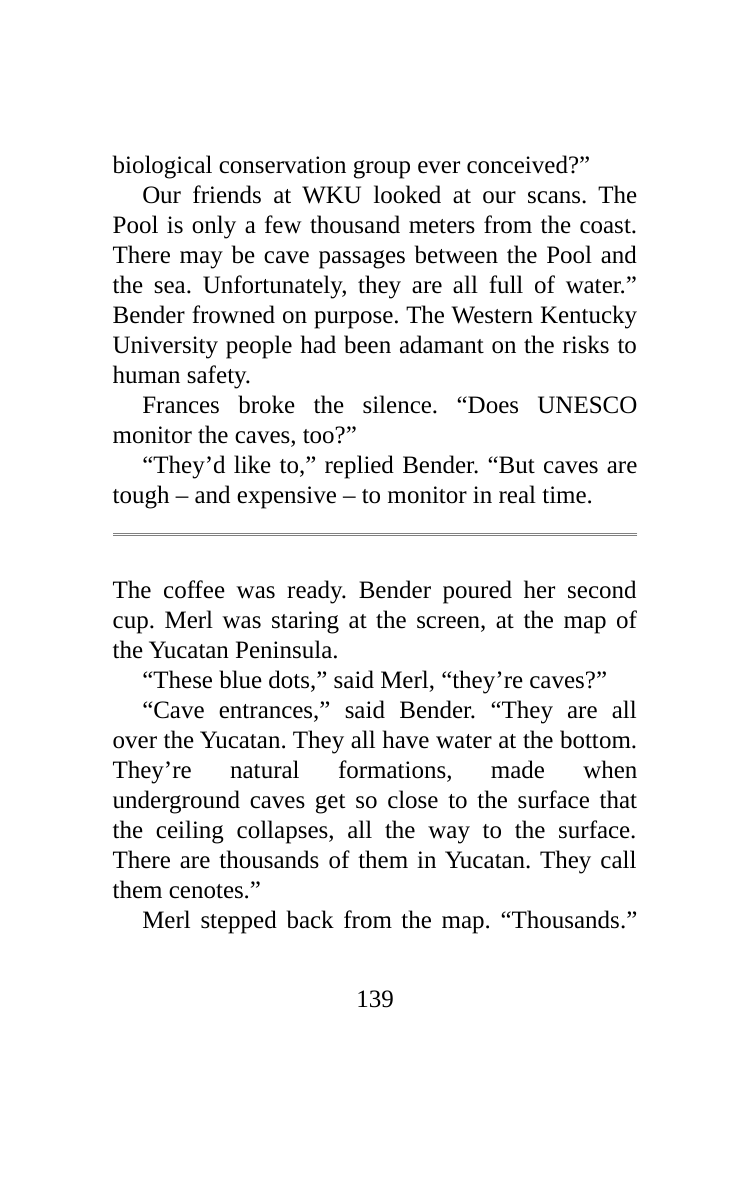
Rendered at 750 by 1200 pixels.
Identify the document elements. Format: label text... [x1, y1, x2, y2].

text The coffee was ready. Bender poured her second cup. Merl was staring at the screen, at the map of the Yucatan Peninsula. [112, 574, 637, 664]
text Frances broke the silence. “Does UNESCO monitor the caves, too?” [112, 390, 637, 450]
text “These blue dots,” said Merl, “they’re caves?” [112, 664, 637, 694]
text biological conservation group ever conceived?” [112, 150, 637, 180]
text “They’d like to,” replied Bender. “But caves are tough – and expensive – to monitor in real time. [112, 450, 637, 510]
text Merl stepped back from the map. “Thousands.” [112, 904, 637, 934]
text “Cave entrances,” said Bender. “They are all over the Yucatan. They all have water at the bottom. They’re natural formations, made when underground caves get so close to the surface that the ceiling collapses, all the way to the surface. There are thousands of them in Yucatan. They call them cenotes.” [112, 694, 637, 904]
text Our friends at WKU looked at our scans. The Pool is only a few thousand meters from the coast. There may be cave passages between the Pool and the sea. Unfortunately, they are all full of water.” Bender frowned on purpose. The Western Kentucky University people had been adamant on the risks to human safety. [112, 180, 637, 390]
